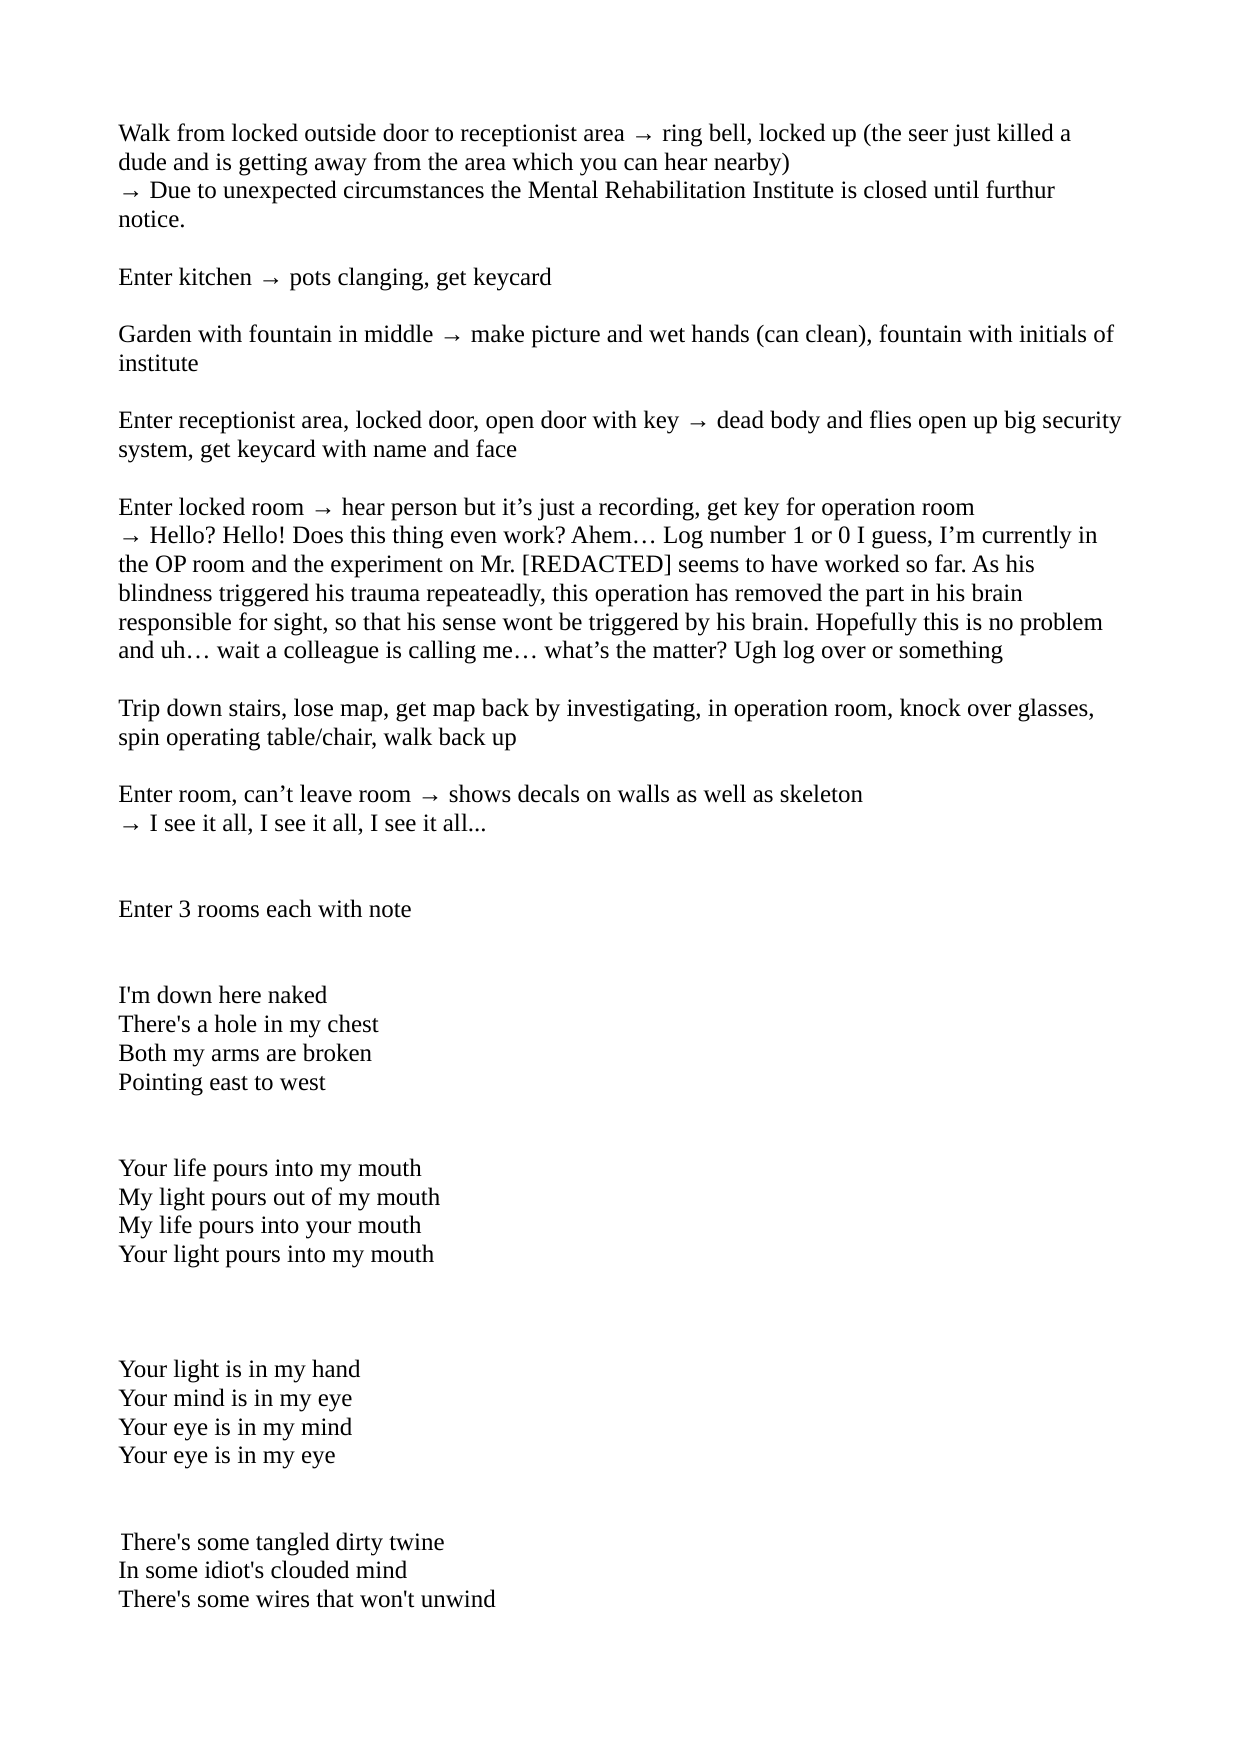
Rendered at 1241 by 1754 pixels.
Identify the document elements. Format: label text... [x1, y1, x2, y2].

text Enter receptionist area, locked door, open door with key → dead body and flies open up big security system, get keycard with name and face [118, 406, 1122, 463]
text Enter locked room → hear person but it’s just a recording, get key for operation room [118, 492, 1122, 521]
text → I see it all, I see it all, I see it all... [118, 808, 1122, 837]
text Your life pours into my mouth My light pours out of my mouth My life pours into your mouth Your light pours into my mouth [118, 1153, 1122, 1268]
text Enter room, can’t leave room → shows decals on walls as well as skeleton [118, 779, 1122, 808]
text Your mind is in my eye [118, 1383, 1122, 1412]
text Enter kitchen → pots clanging, get keycard [118, 262, 1122, 291]
text → Hello? Hello! Does this thing even work? Ahem… Log number 1 or 0 I guess, I’m currently in the OP room and the experiment on Mr. [REDACTED] seems to have worked so far. As his blindness triggered his trauma repeateadly, this operation has removed the part in his brain responsible for sight, so that his sense wont be triggered by his brain. Hopefully this is no problem and uh… wait a colleague is calling me… what’s the matter? Ugh log over or something [118, 521, 1122, 664]
text I'm down here naked There's a hole in my chest Both my arms are broken Pointing east to west [118, 981, 1122, 1096]
text Your light is in my hand [118, 1354, 1122, 1383]
text → Due to unexpected circumstances the Mental Rehabilitation Institute is closed until furthur notice. [118, 176, 1122, 233]
text Garden with fountain in middle → make picture and wet hands (can clean), fountain with initials of institute [118, 319, 1122, 377]
text Enter 3 rooms each with note [118, 894, 1122, 923]
text Trip down stairs, lose map, get map back by investigating, in operation room, knock over glasses, spin operating table/chair, walk back up [118, 693, 1122, 751]
text There's some tangled dirty twine In some idiot's clouded mind There's some wires that won't unwind [118, 1527, 1122, 1613]
text Your eye is in my eye [118, 1441, 1122, 1469]
text Walk from locked outside door to receptionist area → ring bell, locked up (the seer just killed a dude and is getting away from the area which you can hear nearby) [118, 118, 1122, 176]
text Your eye is in my mind [118, 1412, 1122, 1441]
